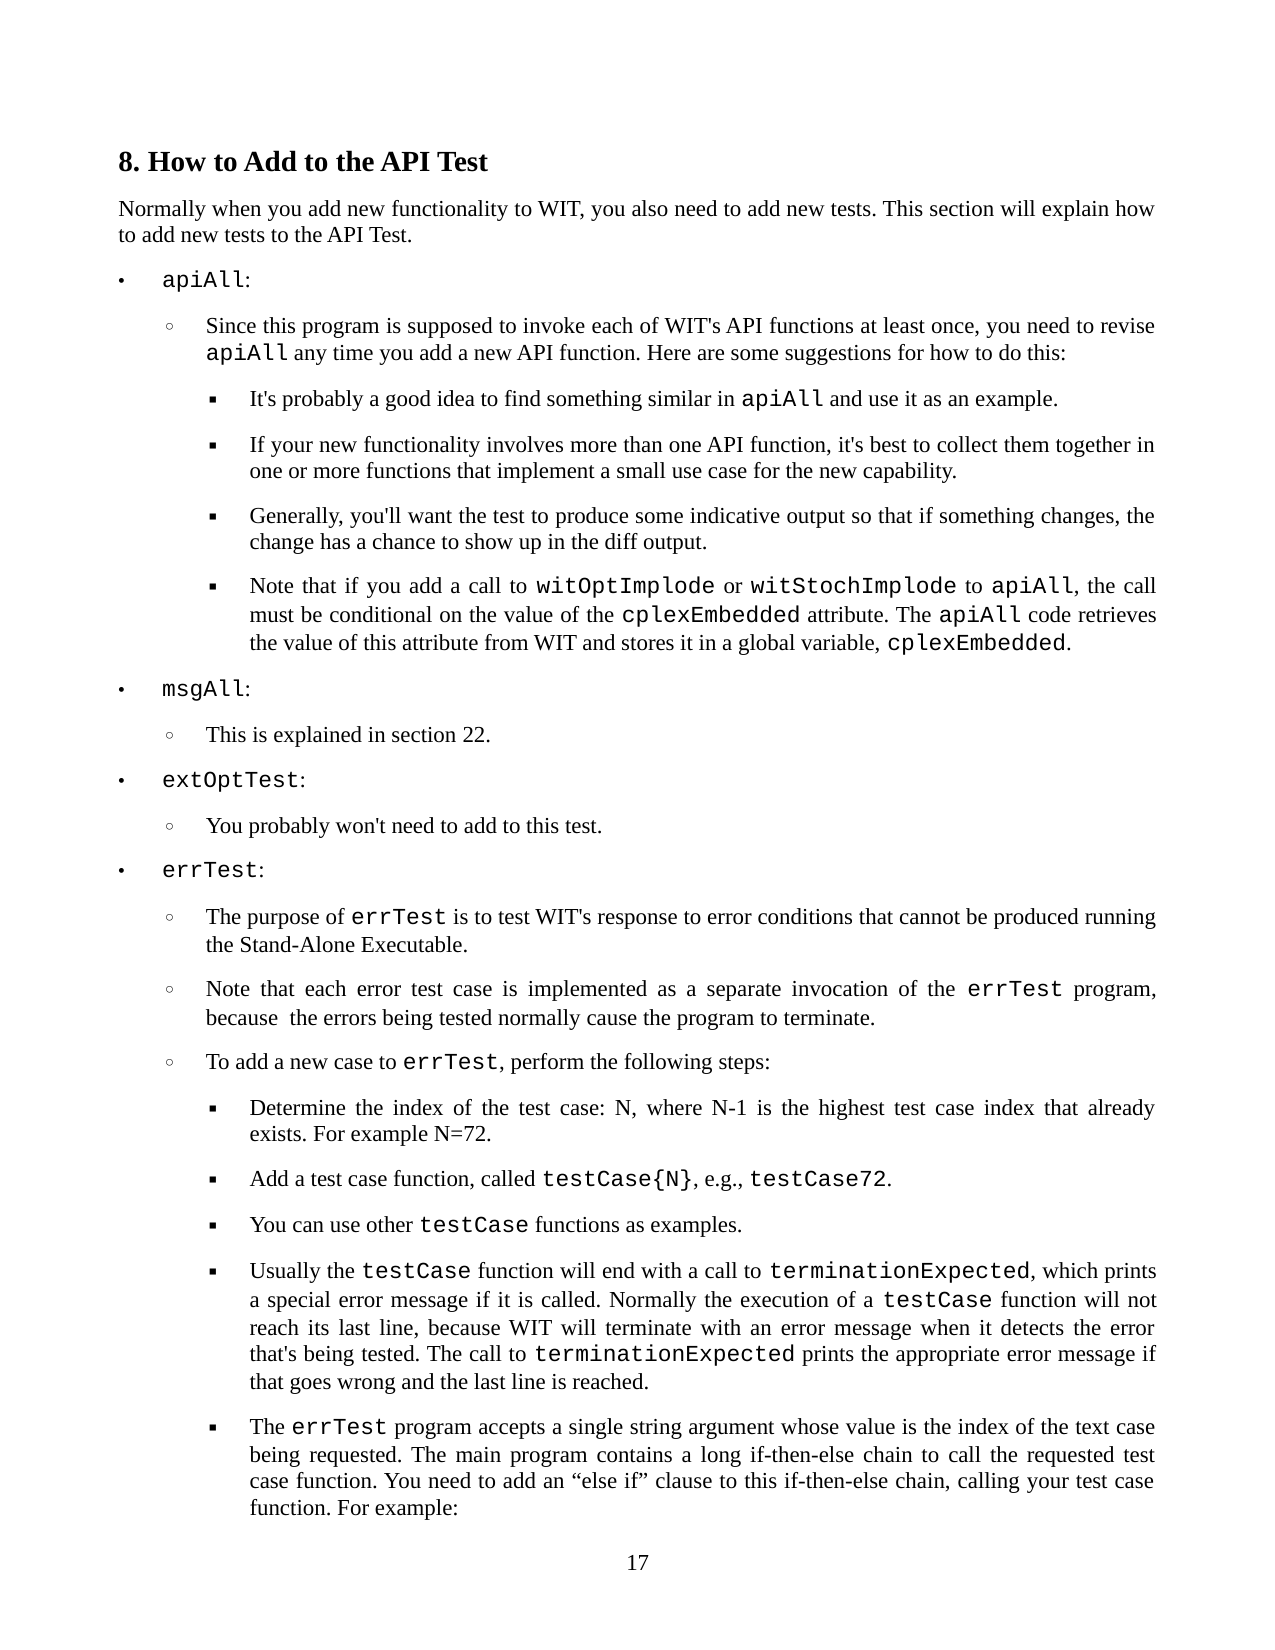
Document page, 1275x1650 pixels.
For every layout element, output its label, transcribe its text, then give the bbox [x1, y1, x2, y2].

list It's probably a good idea to find something similar in apiAll and use it as an example. [206, 385, 1157, 413]
list Usually the testCase function will end with a call to terminationExpected, which prints a special error message if it is called. Normally the execution of a testCase function will not reach its last line, because WIT will terminate with an error message when it detects the error that's being tested. The call to terminationExpected prints the appropriate error message if that goes wrong and the last line is reached. [206, 1257, 1157, 1395]
list Determine the index of the test case: N, where N-1 is the highest test case index that already exists. For example N=72. [206, 1094, 1157, 1147]
list Note that if you add a call to witOptImplode or witStochImplode to apiAll, the call must be conditional on the value of the cplexEmbedded attribute. The apiAll code retrieves the value of this attribute from WIT and stores it in a global variable, cplexEmbedded. [206, 572, 1157, 657]
list Note that each error test case is implemented as a separate invocation of the errTest program, because the errors being tested normally cause the program to terminate. [162, 975, 1157, 1030]
list You can use other testCase functions as examples. [206, 1211, 1157, 1239]
list apiAll: [118, 266, 1157, 294]
list extOptTest: [118, 766, 1157, 794]
list msgAll: [118, 675, 1157, 703]
list You probably won't need to add to this test. [162, 812, 1157, 838]
list Generally, you'll want the test to produce some indicative output so that if something changes, the change has a chance to show up in the diff output. [206, 502, 1157, 554]
subtitle How to Add to the API Test [118, 144, 1157, 177]
list The errTest program accepts a single string argument whose value is the index of the text case being requested. The main program contains a long if-then-else chain to call the requested test case function. You need to add an “else if” clause to this if-then-else chain, calling your test case function. For example: [206, 1413, 1157, 1520]
list The purpose of errTest is to test WIT's response to error conditions that cannot be produced running the Stand-Alone Executable. [162, 903, 1157, 957]
list To add a new case to errTest, perform the following steps: [162, 1048, 1157, 1076]
list If your new functionality involves more than one API function, it's best to collect them together in one or more functions that implement a small use case for the new capability. [206, 431, 1157, 484]
list errTest: [118, 856, 1157, 885]
text Normally when you add new functionality to WIT, you also need to add new tests. This section will explain how to add new tests to the API Test. [118, 195, 1157, 248]
list This is explained in section 22. [162, 721, 1157, 748]
list Since this program is supposed to invoke each of WIT's API functions at least once, you need to revise apiAll any time you add a new API function. Here are some suggestions for how to do this: [162, 312, 1157, 367]
list Add a test case function, called testCase{N}, e.g., testCase72. [206, 1165, 1157, 1193]
